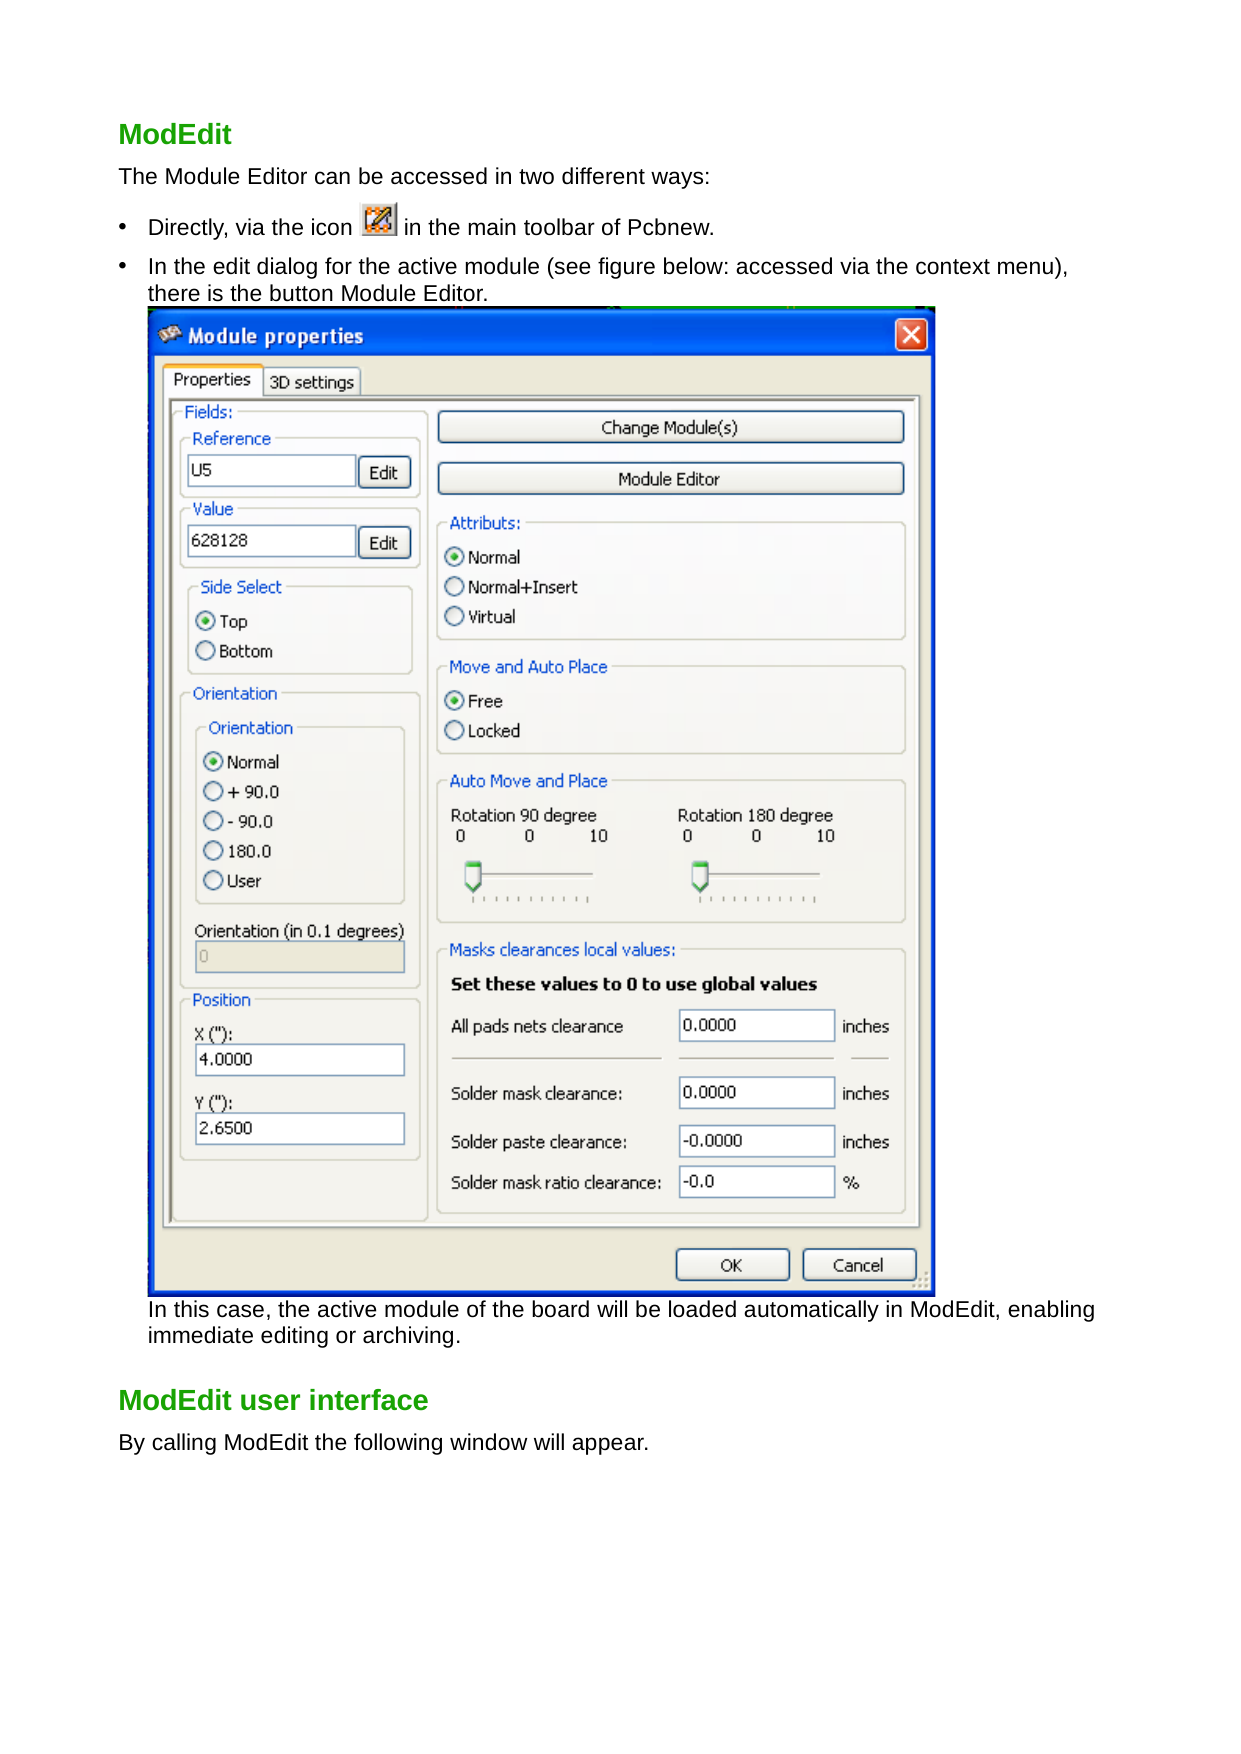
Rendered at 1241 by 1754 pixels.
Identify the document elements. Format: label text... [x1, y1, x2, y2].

list Directly, via the icon in the main toolbar of Pcbnew. [118, 202, 1122, 241]
picture [359, 201, 398, 236]
text By calling ModEdit the following window will appear. [118, 1429, 1122, 1455]
list In the edit dialog for the active module (see figure below: accessed via the context menu), there is the button Module Editor. In this case, the active module of the board will be loaded automatically in ModEdit, enabling immediate editing or archiving. [118, 254, 1122, 1349]
text The Module Editor can be accessed in two different ways: [118, 163, 1122, 189]
subtitle ModEdit [118, 118, 1122, 151]
subtitle ModEdit user interface [118, 1384, 1122, 1417]
picture [147, 306, 936, 1297]
